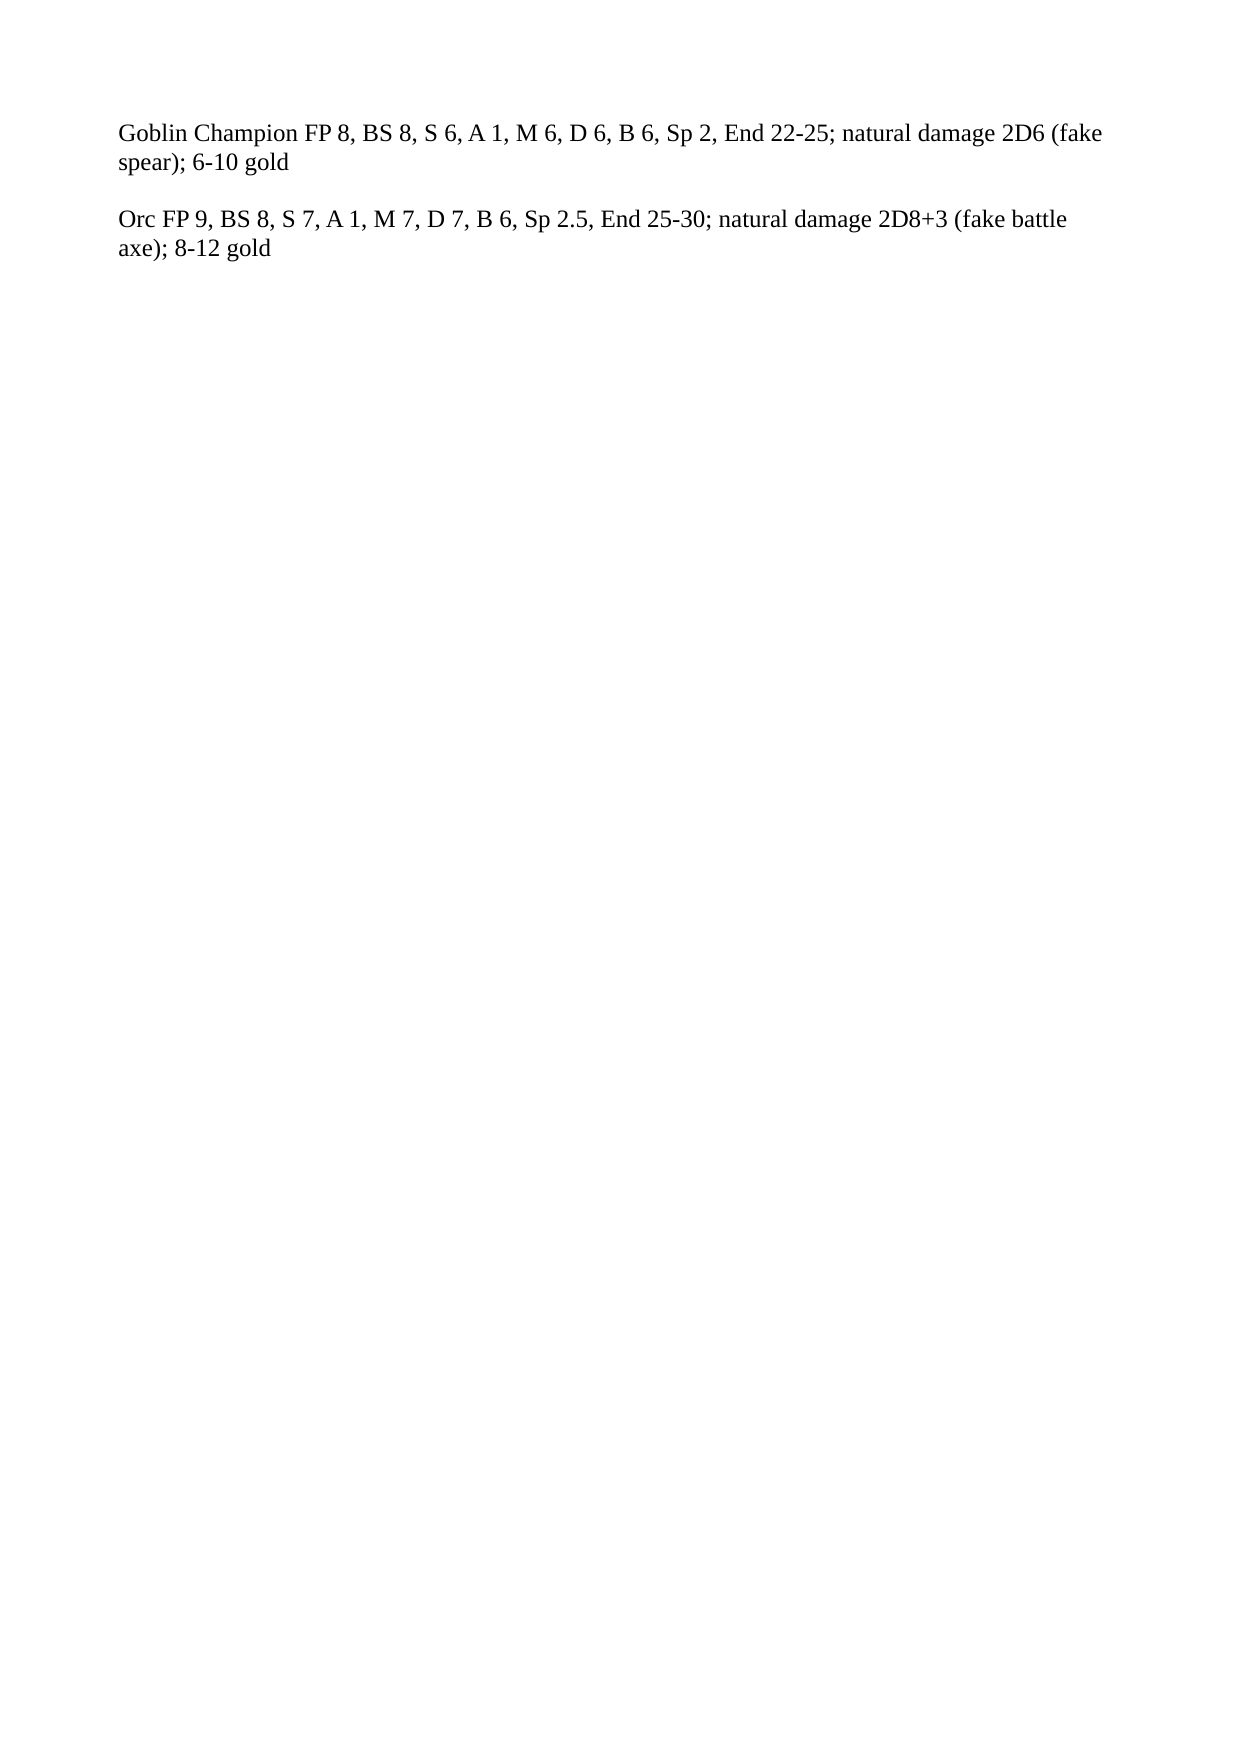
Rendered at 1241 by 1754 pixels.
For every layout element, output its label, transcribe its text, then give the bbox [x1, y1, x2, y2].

text Orc FP 9, BS 8, S 7, A 1, M 7, D 7, B 6, Sp 2.5, End 25-30; natural damage 2D8+3 (fake battle axe); 8-12 gold [118, 204, 1122, 262]
text Goblin Champion FP 8, BS 8, S 6, A 1, M 6, D 6, B 6, Sp 2, End 22-25; natural damage 2D6 (fake spear); 6-10 gold [118, 118, 1122, 176]
